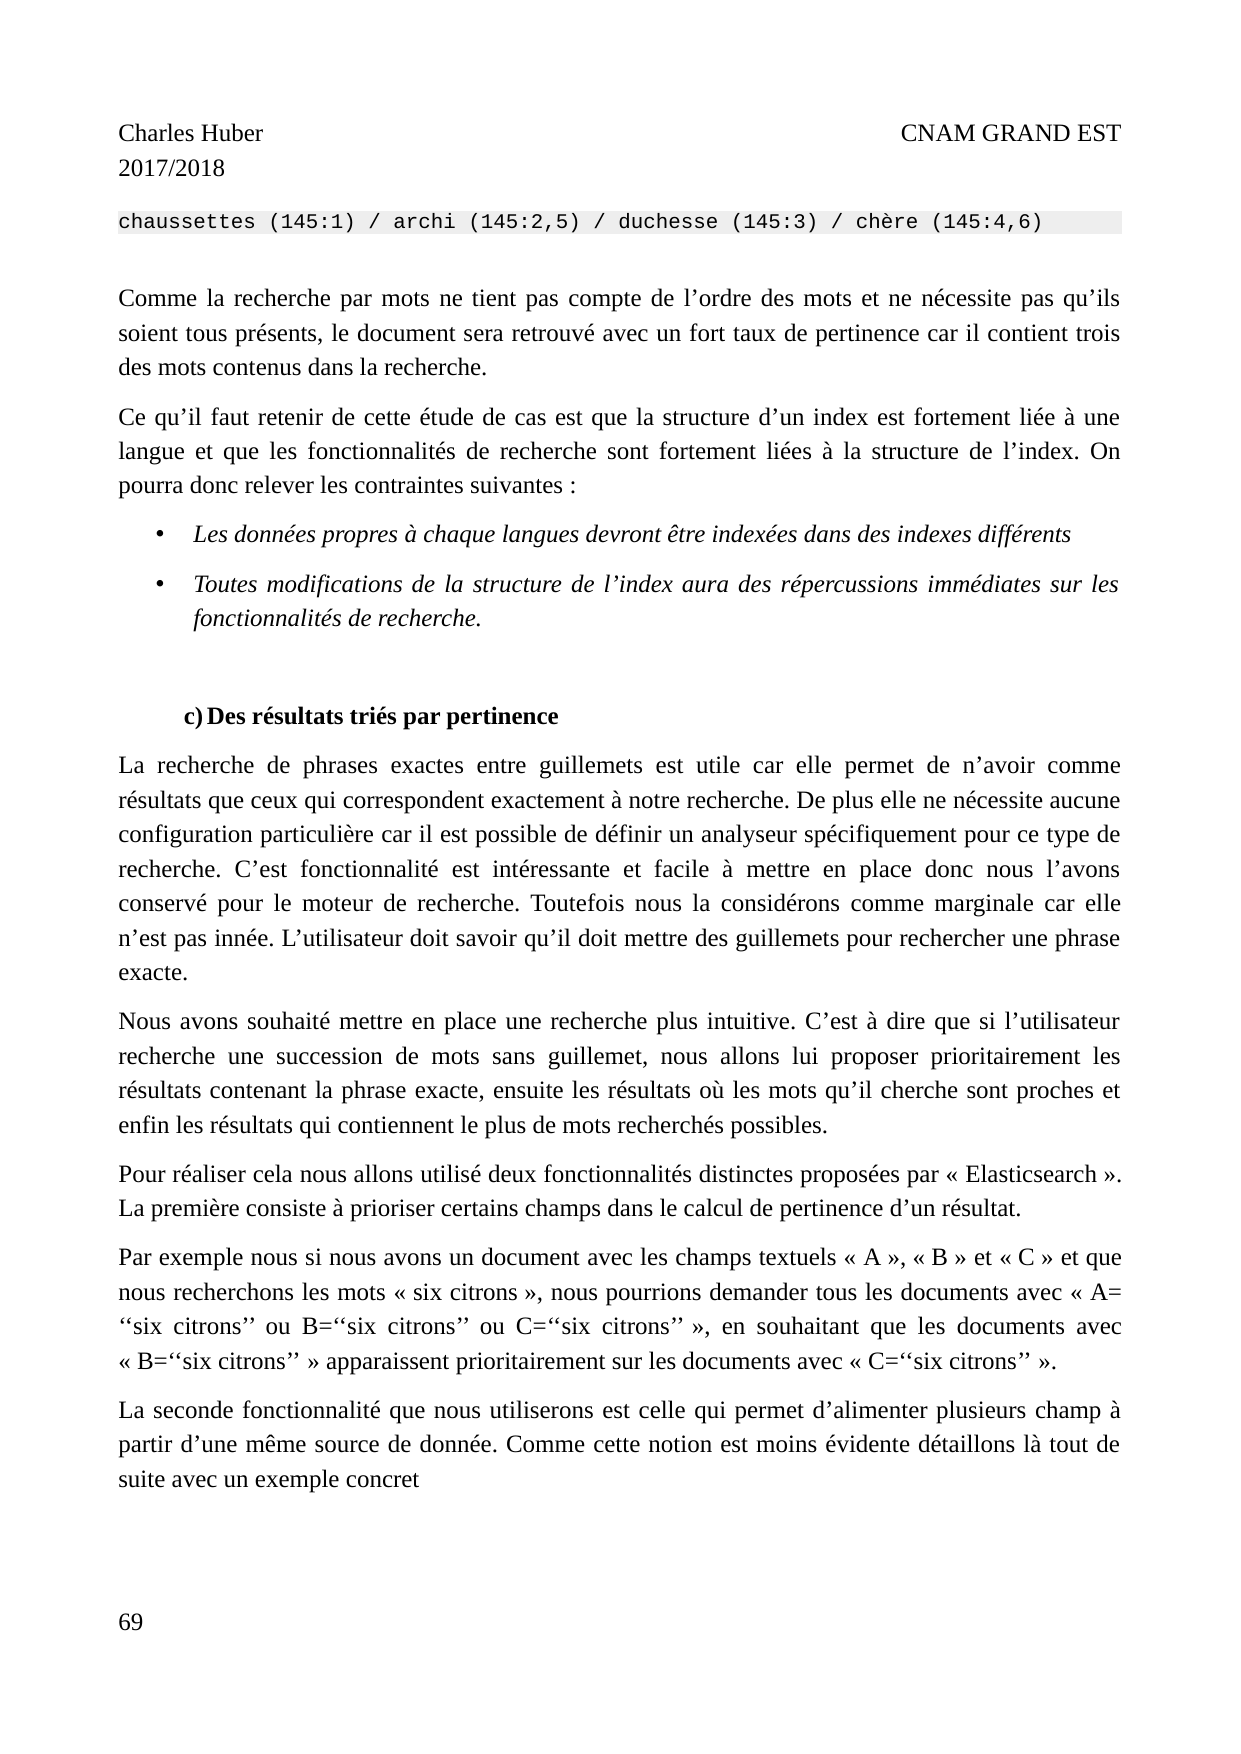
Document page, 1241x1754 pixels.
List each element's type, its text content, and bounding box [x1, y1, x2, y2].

text Nous avons souhaité mettre en place une recherche plus intuitive. C’est à dire que si l’utilisateur recherche une succession de mots sans guillemet, nous allons lui proposer prioritairement les résultats contenant la phrase exacte, ensuite les résultats où les mots qu’il cherche sont proches et enfin les résultats qui contiennent le plus de mots recherchés possibles. [118, 1006, 1122, 1138]
text La seconde fonctionnalité que nous utiliserons est celle qui permet d’alimenter plusieurs champ à partir d’une même source de donnée. Comme cette notion est moins évidente détaillons là tout de suite avec un exemple concret [118, 1395, 1122, 1492]
text chaussettes (145:1) / archi (145:2,5) / duchesse (145:3) / chère (145:4,6) [118, 211, 1122, 234]
text Ce qu’il faut retenir de cette étude de cas est que la structure d’un index est fortement liée à une langue et que les fonctionnalités de recherche sont fortement liées à la structure de l’index. On pourra donc relever les contraintes suivantes : [118, 402, 1122, 499]
text Par exemple nous si nous avons un document avec les champs textuels « A », « B » et « C » et que nous recherchons les mots « six citrons », nous pourrions demander tous les documents avec « A= ‘‘six citrons’’ ou B=‘‘six citrons’’ ou C=‘‘six citrons’’ », en souhaitant que les documents avec « B=‘‘six citrons’’ » apparaissent prioritairement sur les documents avec « C=‘‘six citrons’’ ». [118, 1242, 1122, 1374]
subtitle Des résultats triés par pertinence [177, 701, 1122, 730]
text Pour réaliser cela nous allons utilisé deux fonctionnalités distinctes proposées par « Elasticsearch ». La première consiste à prioriser certains champs dans le calcul de pertinence d’un résultat. [118, 1159, 1122, 1222]
text Comme la recherche par mots ne tient pas compte de l’ordre des mots et ne nécessite pas qu’ils soient tous présents, le document sera retrouvé avec un fort taux de pertinence car il contient trois des mots contenus dans la recherche. [118, 283, 1122, 381]
list Toutes modifications de la structure de l’index aura des répercussions immédiates sur les fonctionnalités de recherche. [156, 569, 1122, 632]
list Les données propres à chaque langues devront être indexées dans des indexes différents [156, 519, 1122, 548]
text La recherche de phrases exactes entre guillemets est utile car elle permet de n’avoir comme résultats que ceux qui correspondent exactement à notre recherche. De plus elle ne nécessite aucune configuration particulière car il est possible de définir un analyseur spécifiquement pour ce type de recherche. C’est fonctionnalité est intéressante et facile à mettre en place donc nous l’avons conservé pour le moteur de recherche. Toutefois nous la considérons comme marginale car elle n’est pas innée. L’utilisateur doit savoir qu’il doit mettre des guillemets pour rechercher une phrase exacte. [118, 750, 1122, 986]
